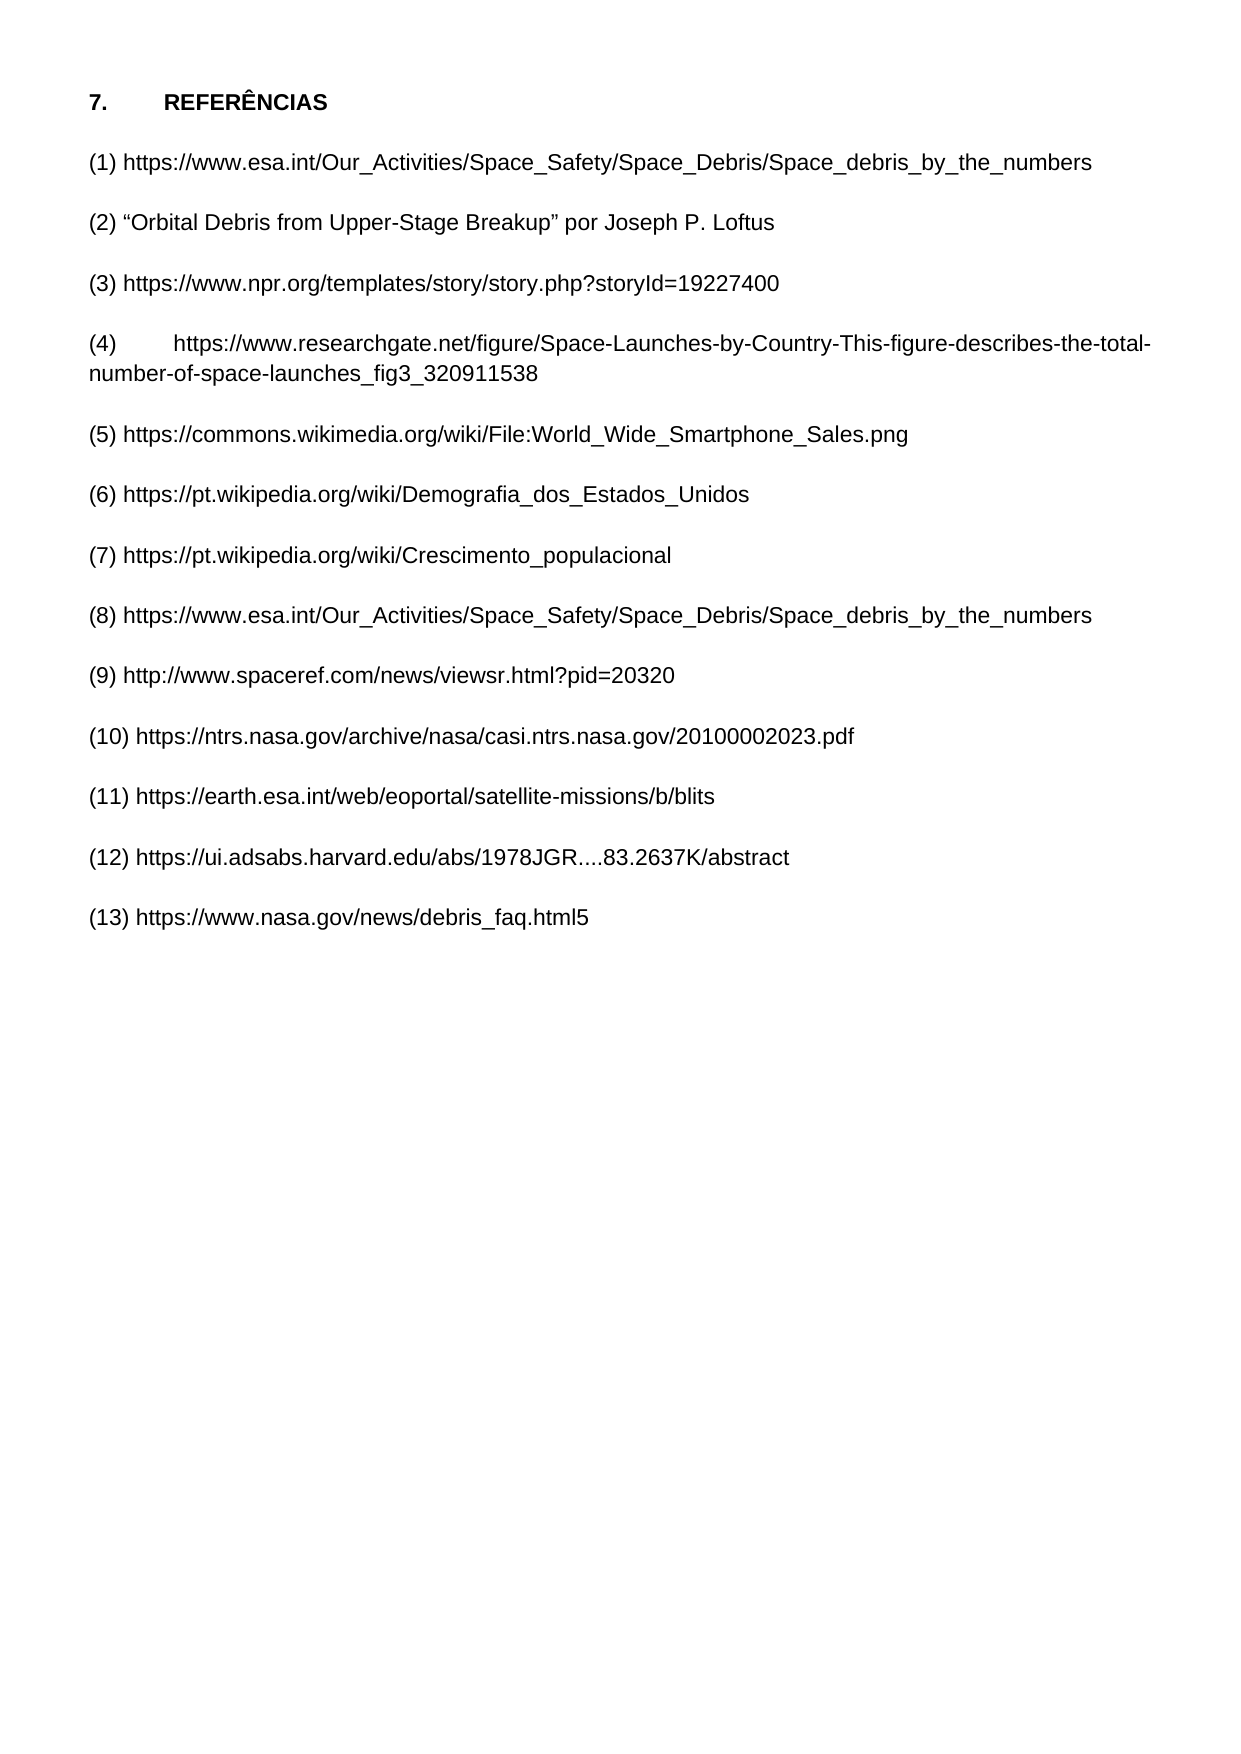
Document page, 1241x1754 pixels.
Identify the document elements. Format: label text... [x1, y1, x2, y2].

text (7) https://pt.wikipedia.org/wiki/Crescimento_populacional [88, 542, 1152, 568]
text (5) https://commons.wikimedia.org/wiki/File:World_Wide_Smartphone_Sales.png [88, 421, 1152, 447]
text (10) https://ntrs.nasa.gov/archive/nasa/casi.ntrs.nasa.gov/20100002023.pdf [88, 723, 1152, 749]
text (11) https://earth.esa.int/web/eoportal/satellite-missions/b/blits [88, 783, 1152, 810]
list REFERÊNCIAS [88, 88, 1152, 115]
text (12) https://ui.adsabs.harvard.edu/abs/1978JGR....83.2637K/abstract [88, 844, 1152, 870]
text (4) https://www.researchgate.net/figure/Space-Launches-by-Country-This-figure-describes-the-total-number-of-space-launches_fig3_320911538 [88, 330, 1152, 387]
text (9) http://www.spaceref.com/news/viewsr.html?pid=20320 [88, 662, 1152, 689]
text (6) https://pt.wikipedia.org/wiki/Demografia_dos_Estados_Unidos [88, 481, 1152, 508]
text (8) https://www.esa.int/Our_Activities/Space_Safety/Space_Debris/Space_debris_by_the_numbers [88, 602, 1152, 628]
text (13) https://www.nasa.gov/news/debris_faq.html5 [88, 904, 1152, 931]
text (1) https://www.esa.int/Our_Activities/Space_Safety/Space_Debris/Space_debris_by_the_numbers [88, 149, 1152, 175]
text (3) https://www.npr.org/templates/story/story.php?storyId=19227400 [88, 270, 1152, 296]
text (2) “Orbital Debris from Upper-Stage Breakup” por Joseph P. Loftus [88, 209, 1152, 236]
